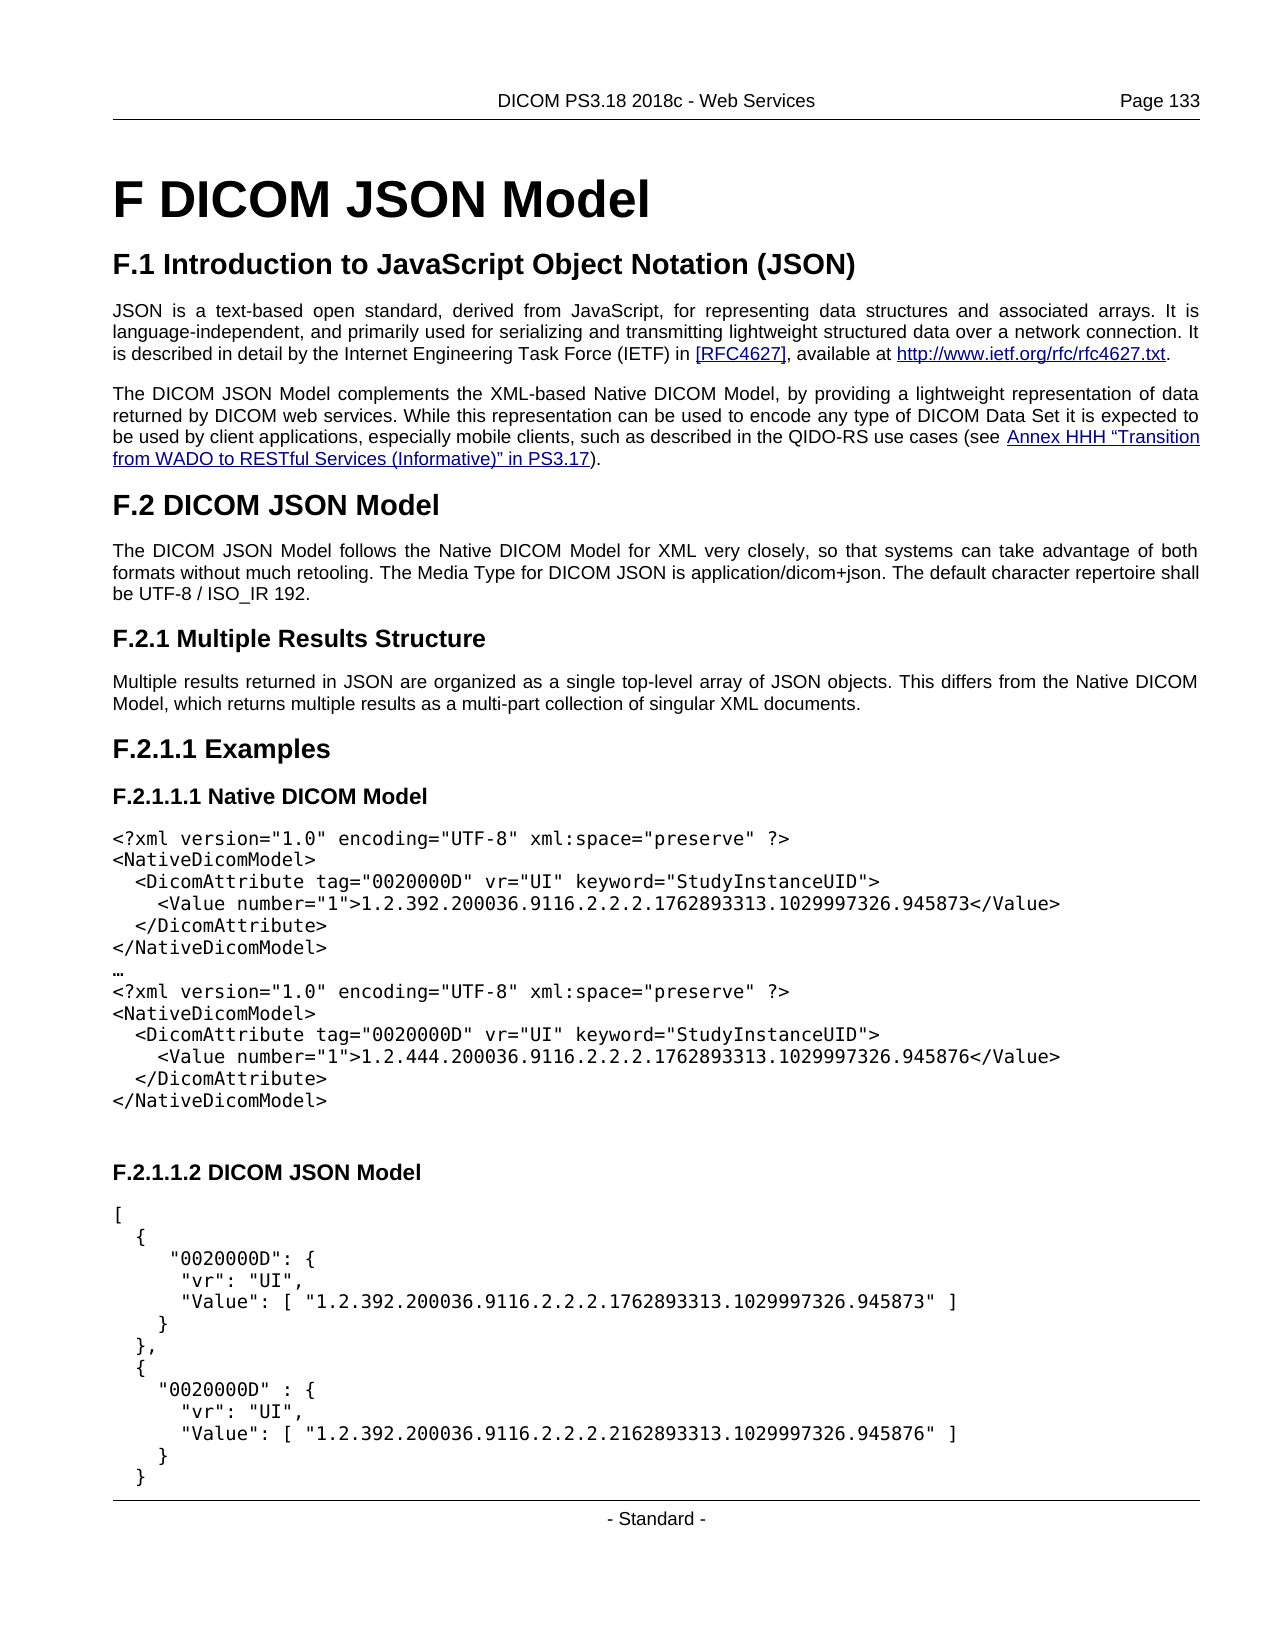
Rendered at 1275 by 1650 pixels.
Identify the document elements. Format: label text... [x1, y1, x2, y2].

text F.2.1.1 Examples [112, 733, 1200, 764]
text The DICOM JSON Model complements the XML-based Native DICOM Model, by providing a lightweight representation of data returned by DICOM web services. While this representation can be used to encode any type of DICOM Data Set it is expected to be used by client applications, especially mobile clients, such as described in the QIDO-RS use cases (see Annex HHH “Transition from WADO to RESTful Services (Informative)” in PS3.17). [112, 383, 1200, 469]
text F.2 DICOM JSON Model [112, 488, 1200, 521]
text F.2.1.1.2 DICOM JSON Model [112, 1159, 1200, 1185]
text [ { "0020000D": { "vr": "UI", "Value": [ "1.2.392.200036.9116.2.2.2.1762893313.1029997326.945873" ] } }, { "0020000D" : { "vr": "UI", "Value": [ "1.2.392.200036.9116.2.2.2.2162893313.1029997326.945876" ] } } [112, 1204, 1200, 1488]
text F.1 Introduction to JavaScript Object Notation (JSON) [112, 247, 1200, 281]
text JSON is a text-based open standard, derived from JavaScript, for representing data structures and associated arrays. It is language-independent, and primarily used for serializing and transmitting lightweight structured data over a network connection. It is described in detail by the Internet Engineering Task Force (IETF) in [RFC4627], available at http://​www.ietf.org/​rfc/​rfc4627.txt. [112, 299, 1200, 364]
text F DICOM JSON Model [112, 169, 1200, 228]
text <?xml version="1.0" encoding="UTF-8" xml:space="preserve" ?> <NativeDicomModel> <DicomAttribute tag="0020000D" vr="UI" keyword="StudyInstanceUID"> <Value number="1">1.2.392.200036.9116.2.2.2.1762893313.1029997326.945873</Value> </DicomAttribute> </NativeDicomModel> … <?xml version="1.0" encoding="UTF-8" xml:space="preserve" ?> <NativeDicomModel> <DicomAttribute tag="0020000D" vr="UI" keyword="StudyInstanceUID"> <Value number="1">1.2.444.200036.9116.2.2.2.1762893313.1029997326.945876</Value> </DicomAttribute> </NativeDicomModel> [112, 827, 1200, 1141]
text F.2.1 Multiple Results Structure [112, 623, 1200, 652]
text F.2.1.1.1 Native DICOM Model [112, 783, 1200, 809]
text The DICOM JSON Model follows the Native DICOM Model for XML very closely, so that systems can take advantage of both formats without much retooling. The Media Type for DICOM JSON is application/dicom+json. The default character repertoire shall be UTF-8 / ISO_IR 192. [112, 540, 1200, 605]
text Multiple results returned in JSON are organized as a single top-level array of JSON objects. This differs from the Native DICOM Model, which returns multiple results as a multi-part collection of singular XML documents. [112, 671, 1200, 714]
